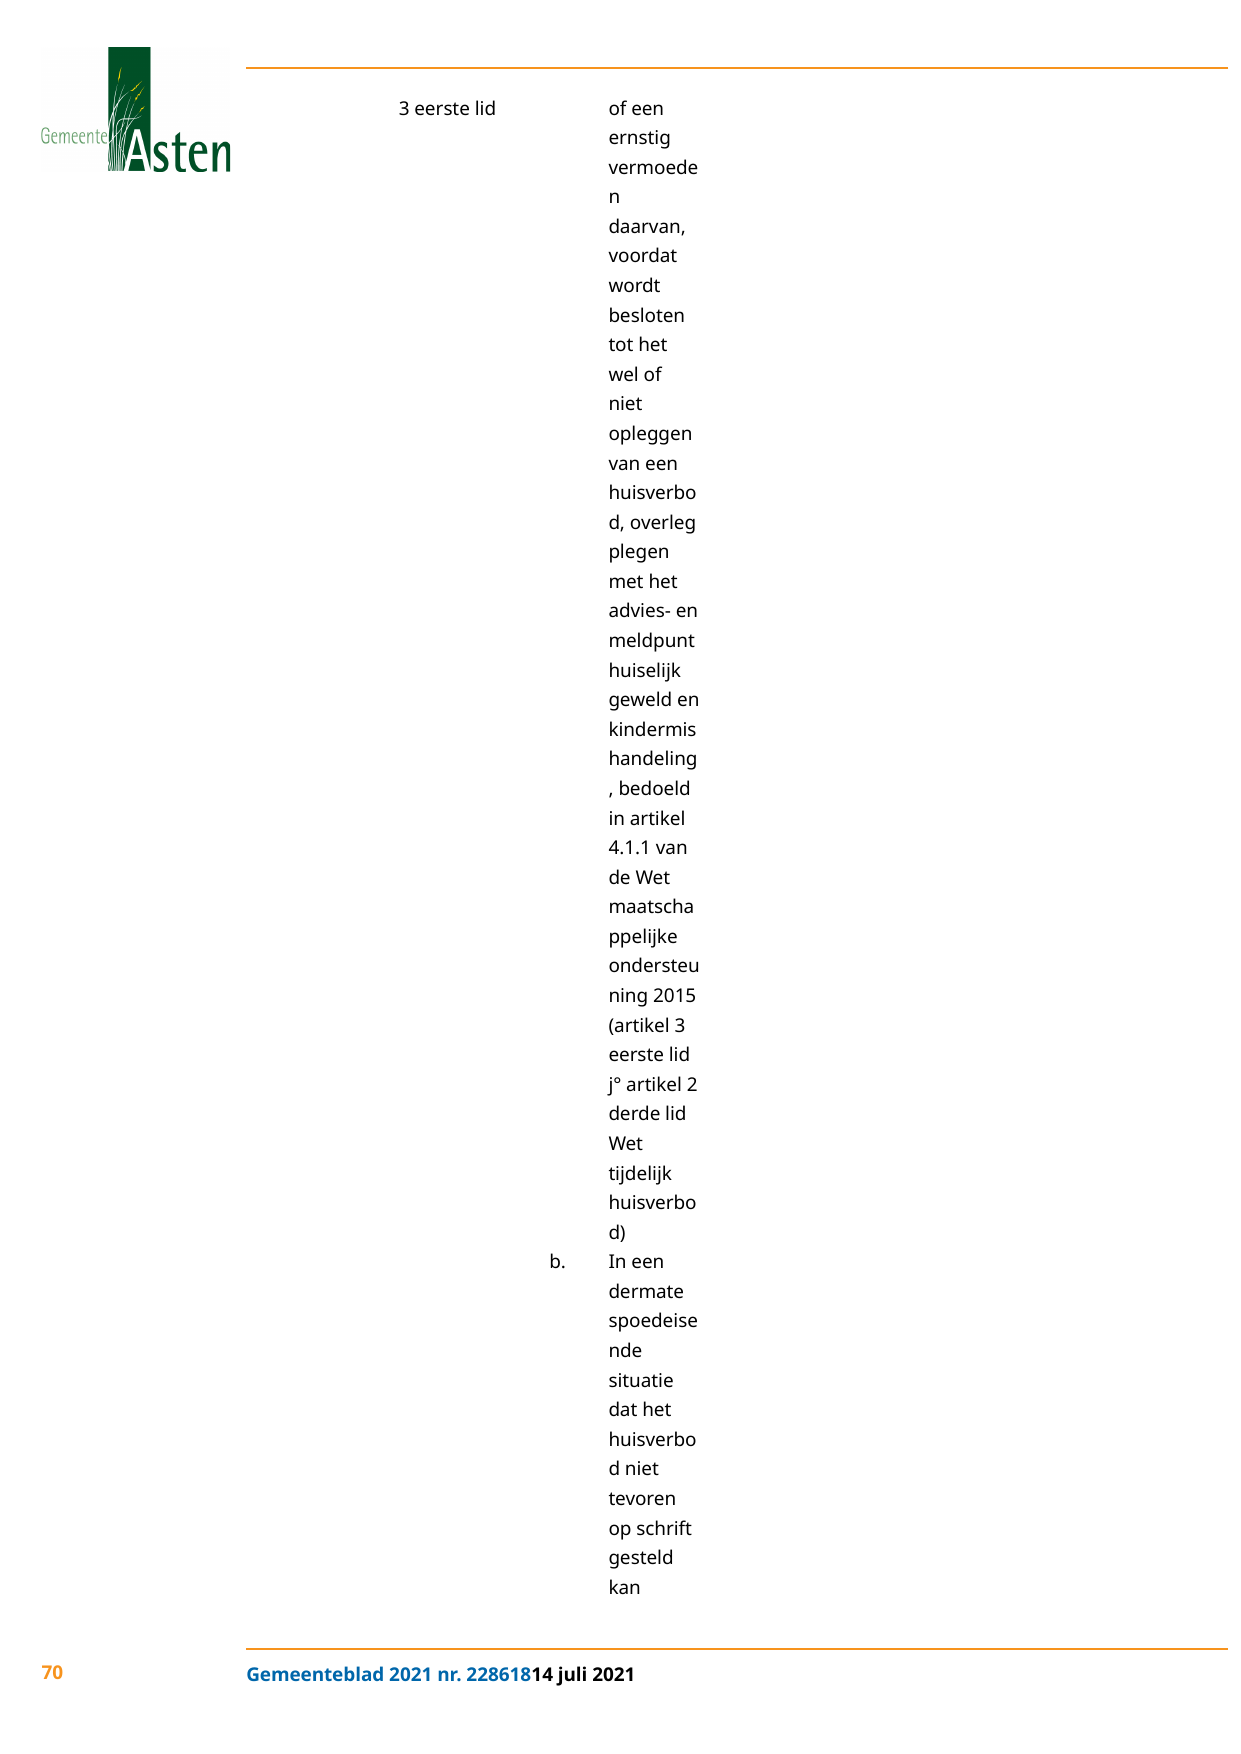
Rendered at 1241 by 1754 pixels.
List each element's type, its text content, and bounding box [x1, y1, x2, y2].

picture [41, 47, 231, 172]
table_cell [248, 95, 398, 1600]
table_cell [700, 95, 850, 1600]
table_cell [1001, 95, 1152, 1600]
table_cell 3 eerste lid [399, 95, 549, 1600]
table_cell of een ernstig vermoeden daarvan, voordat wordt besloten tot het wel of niet opleggen van een huisverbod, overleg plegen met het advies- en meldpunt huiselijk geweld en kindermishandeling, bedoeld in artikel 4.1.1 van de Wet maatschappelijke ondersteuning 2015 (artikel 3 eerste lid j° artikel 2 derde lid Wet tijdelijk huisverbod) In een dermate spoedeisende situatie dat het huisverbod niet tevoren op schrift gesteld kan [549, 95, 700, 1600]
table_cell [850, 95, 1001, 1600]
